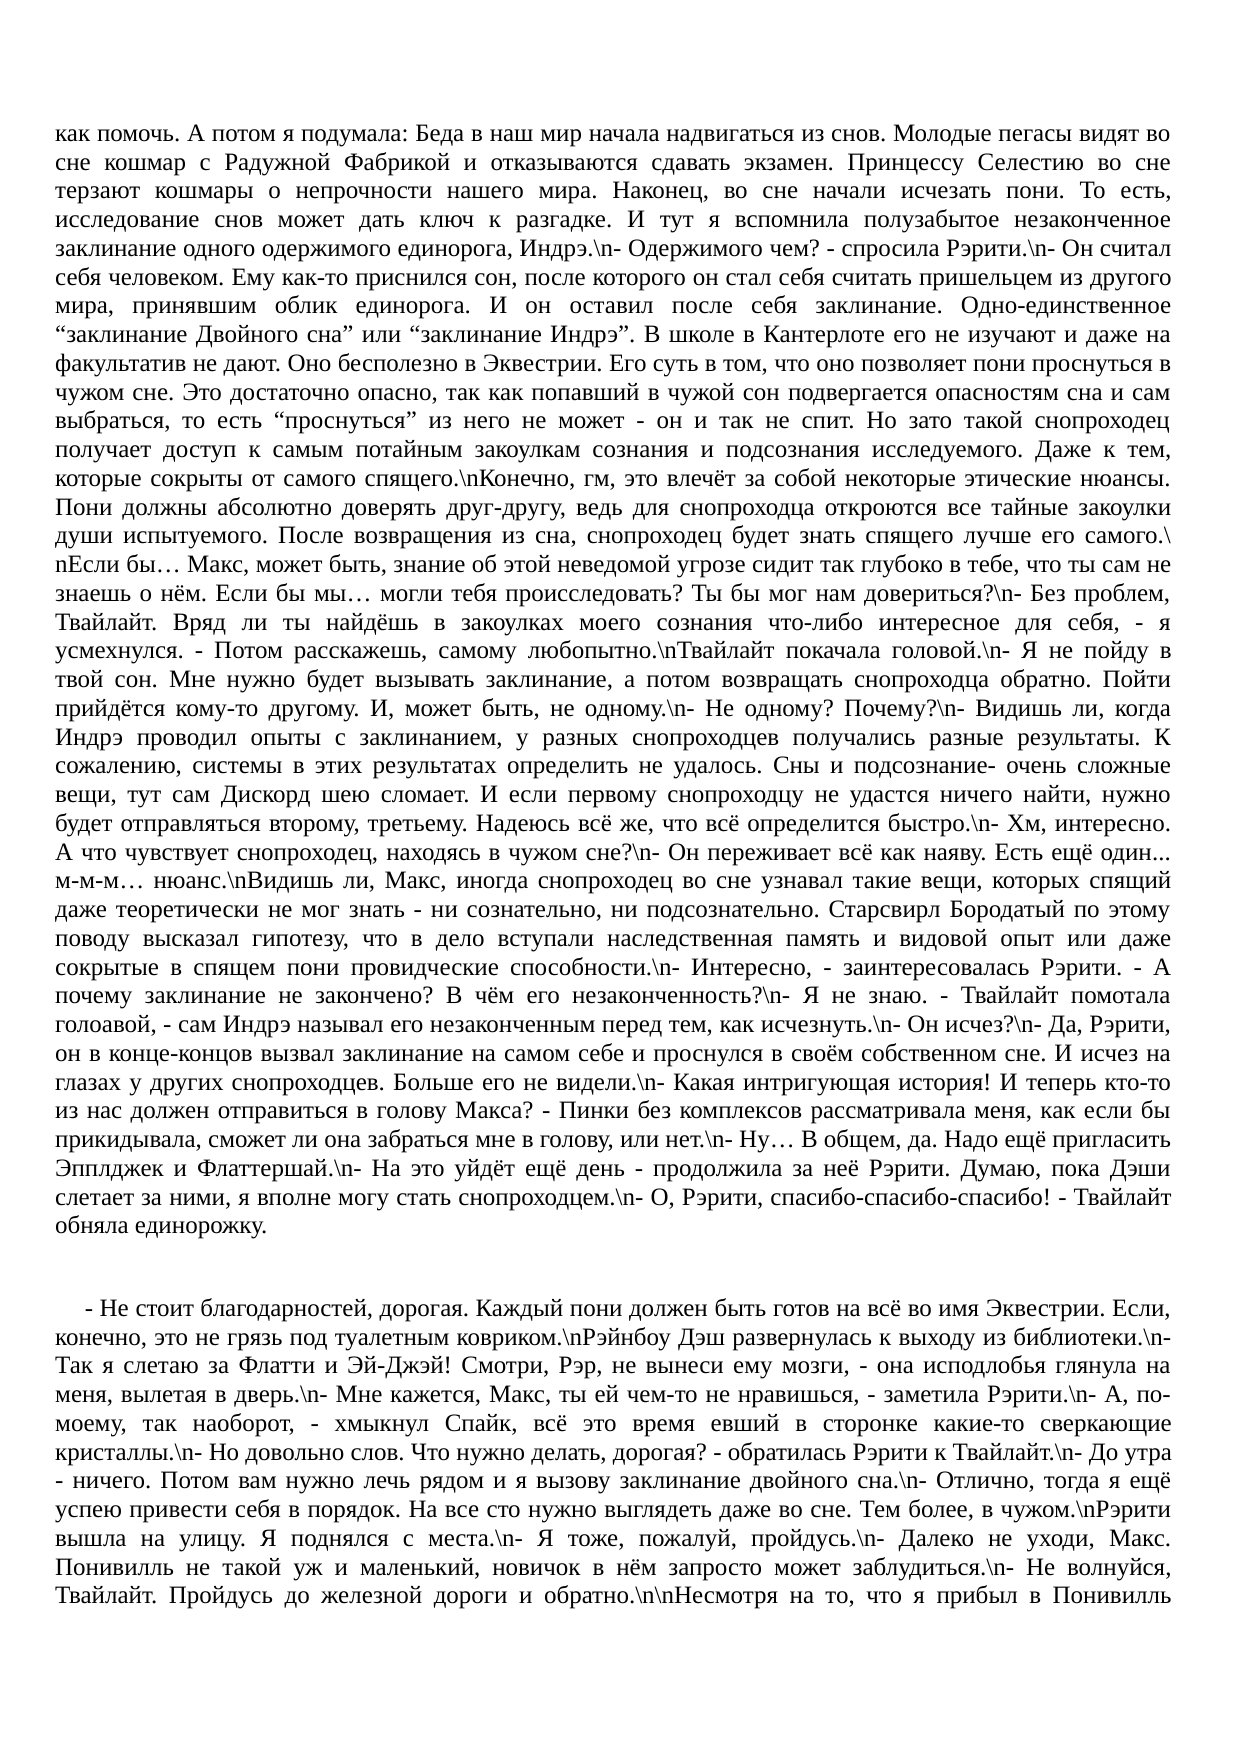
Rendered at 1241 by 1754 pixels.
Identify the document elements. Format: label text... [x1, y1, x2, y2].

text как помочь. А потом я подумала: Беда в наш мир начала надвигаться из снов. Молодые пегасы видят во сне кошмар с Радужной Фабрикой и отказываются сдавать экзамен. Принцессу Селестию во сне терзают кошмары о непрочности нашего мира. Наконец, во сне начали исчезать пони. То есть, исследование снов может дать ключ к разгадке. И тут я вспомнила полузабытое незаконченное заклинание одного одержимого единорога, Индрэ.\n- Одержимого чем? - спросила Рэрити.\n- Он считал себя человеком. Ему как-то приснился сон, после которого он стал себя считать пришельцем из другого мира, принявшим облик единорога. И он оставил после себя заклинание. Одно-единственное “заклинание Двойного сна” или “заклинание Индрэ”. В школе в Кантерлоте его не изучают и даже на факультатив не дают. Оно бесполезно в Эквестрии. Его суть в том, что оно позволяет пони проснуться в чужом сне. Это достаточно опасно, так как попавший в чужой сон подвергается опасностям сна и сам выбраться, то есть “проснуться” из него не может - он и так не спит. Но зато такой снопроходец получает доступ к самым потайным закоулкам сознания и подсознания исследуемого. Даже к тем, которые сокрыты от самого спящего.\nКонечно, гм, это влечёт за собой некоторые этические нюансы. Пони должны абсолютно доверять друг-другу, ведь для снопроходца откроются все тайные закоулки души испытуемого. После возвращения из сна, снопроходец будет знать спящего лучше его самого.\nЕсли бы… Макс, может быть, знание об этой неведомой угрозе сидит так глубоко в тебе, что ты сам не знаешь о нём. Если бы мы… могли тебя происследовать? Ты бы мог нам довериться?\n- Без проблем, Твайлайт. Вряд ли ты найдёшь в закоулках моего сознания что-либо интересное для себя, - я усмехнулся. - Потом расскажешь, самому любопытно.\nТвайлайт покачала головой.\n- Я не пойду в твой сон. Мне нужно будет вызывать заклинание, а потом возвращать снопроходца обратно. Пойти прийдётся кому-то другому. И, может быть, не одному.\n- Не одному? Почему?\n- Видишь ли, когда Индрэ проводил опыты с заклинанием, у разных снопроходцев получались разные результаты. К сожалению, системы в этих результатах определить не удалось. Сны и подсознание- очень сложные вещи, тут сам Дискорд шею сломает. И если первому снопроходцу не удастся ничего найти, нужно будет отправляться второму, третьему. Надеюсь всё же, что всё определится быстро.\n- Хм, интересно. А что чувствует снопроходец, находясь в чужом сне?\n- Он переживает всё как наяву. Есть ещё один... м-м-м… нюанс.\nВидишь ли, Макс, иногда снопроходец во сне узнавал такие вещи, которых спящий даже теоретически не мог знать - ни сознательно, ни подсознательно. Старсвирл Бородатый по этому поводу высказал гипотезу, что в дело вступали наследственная память и видовой опыт или даже сокрытые в спящем пони провидческие способности.\n- Интересно, - заинтересовалась Рэрити. - А почему заклинание не закончено? В чём его незаконченность?\n- Я не знаю. - Твайлайт помотала голоавой, - сам Индрэ называл его незаконченным перед тем, как исчезнуть.\n- Он исчез?\n- Да, Рэрити, он в конце-концов вызвал заклинание на самом себе и проснулся в своём собственном сне. И исчез на глазах у других снопроходцев. Больше его не видели.\n- Какая интригующая история! И теперь кто-то из нас должен отправиться в голову Макса? - Пинки без комплексов рассматривала меня, как если бы прикидывала, сможет ли она забраться мне в голову, или нет.\n- Ну… В общем, да. Надо ещё пригласить Эпплджек и Флаттершай.\n- На это уйдёт ещё день - продолжила за неё Рэрити. Думаю, пока Дэши слетает за ними, я вполне могу стать снопроходцем.\n- О, Рэрити, спасибо-спасибо-спасибо! - Твайлайт обняла единорожку. [55, 118, 1172, 1239]
text - Не стоит благодарностей, дорогая. Каждый пони должен быть готов на всё во имя Эквестрии. Если, конечно, это не грязь под туалетным ковриком.\nРэйнбоу Дэш развернулась к выходу из библиотеки.\n- Так я слетаю за Флатти и Эй-Джэй! Смотри, Рэр, не вынеси ему мозги, - она исподлобья глянула на меня, вылетая в дверь.\n- Мне кажется, Макс, ты ей чем-то не нравишься, - заметила Рэрити.\n- А, по-моему, так наоборот, - хмыкнул Спайк, всё это время евший в сторонке какие-то сверкающие кристаллы.\n- Но довольно слов. Что нужно делать, дорогая? - обратилась Рэрити к Твайлайт.\n- До утра - ничего. Потом вам нужно лечь рядом и я вызову заклинание двойного сна.\n- Отлично, тогда я ещё успею привести себя в порядок. На все сто нужно выглядеть даже во сне. Тем более, в чужом.\nРэрити вышла на улицу. Я поднялся с места.\n- Я тоже, пожалуй, пройдусь.\n- Далеко не уходи, Макс. Понивилль не такой уж и маленький, новичок в нём запросто может заблудиться.\n- Не волнуйся, Твайлайт. Пройдусь до железной дороги и обратно.\n\nНесмотря на то, что я прибыл в Понивилль [55, 1293, 1172, 1609]
